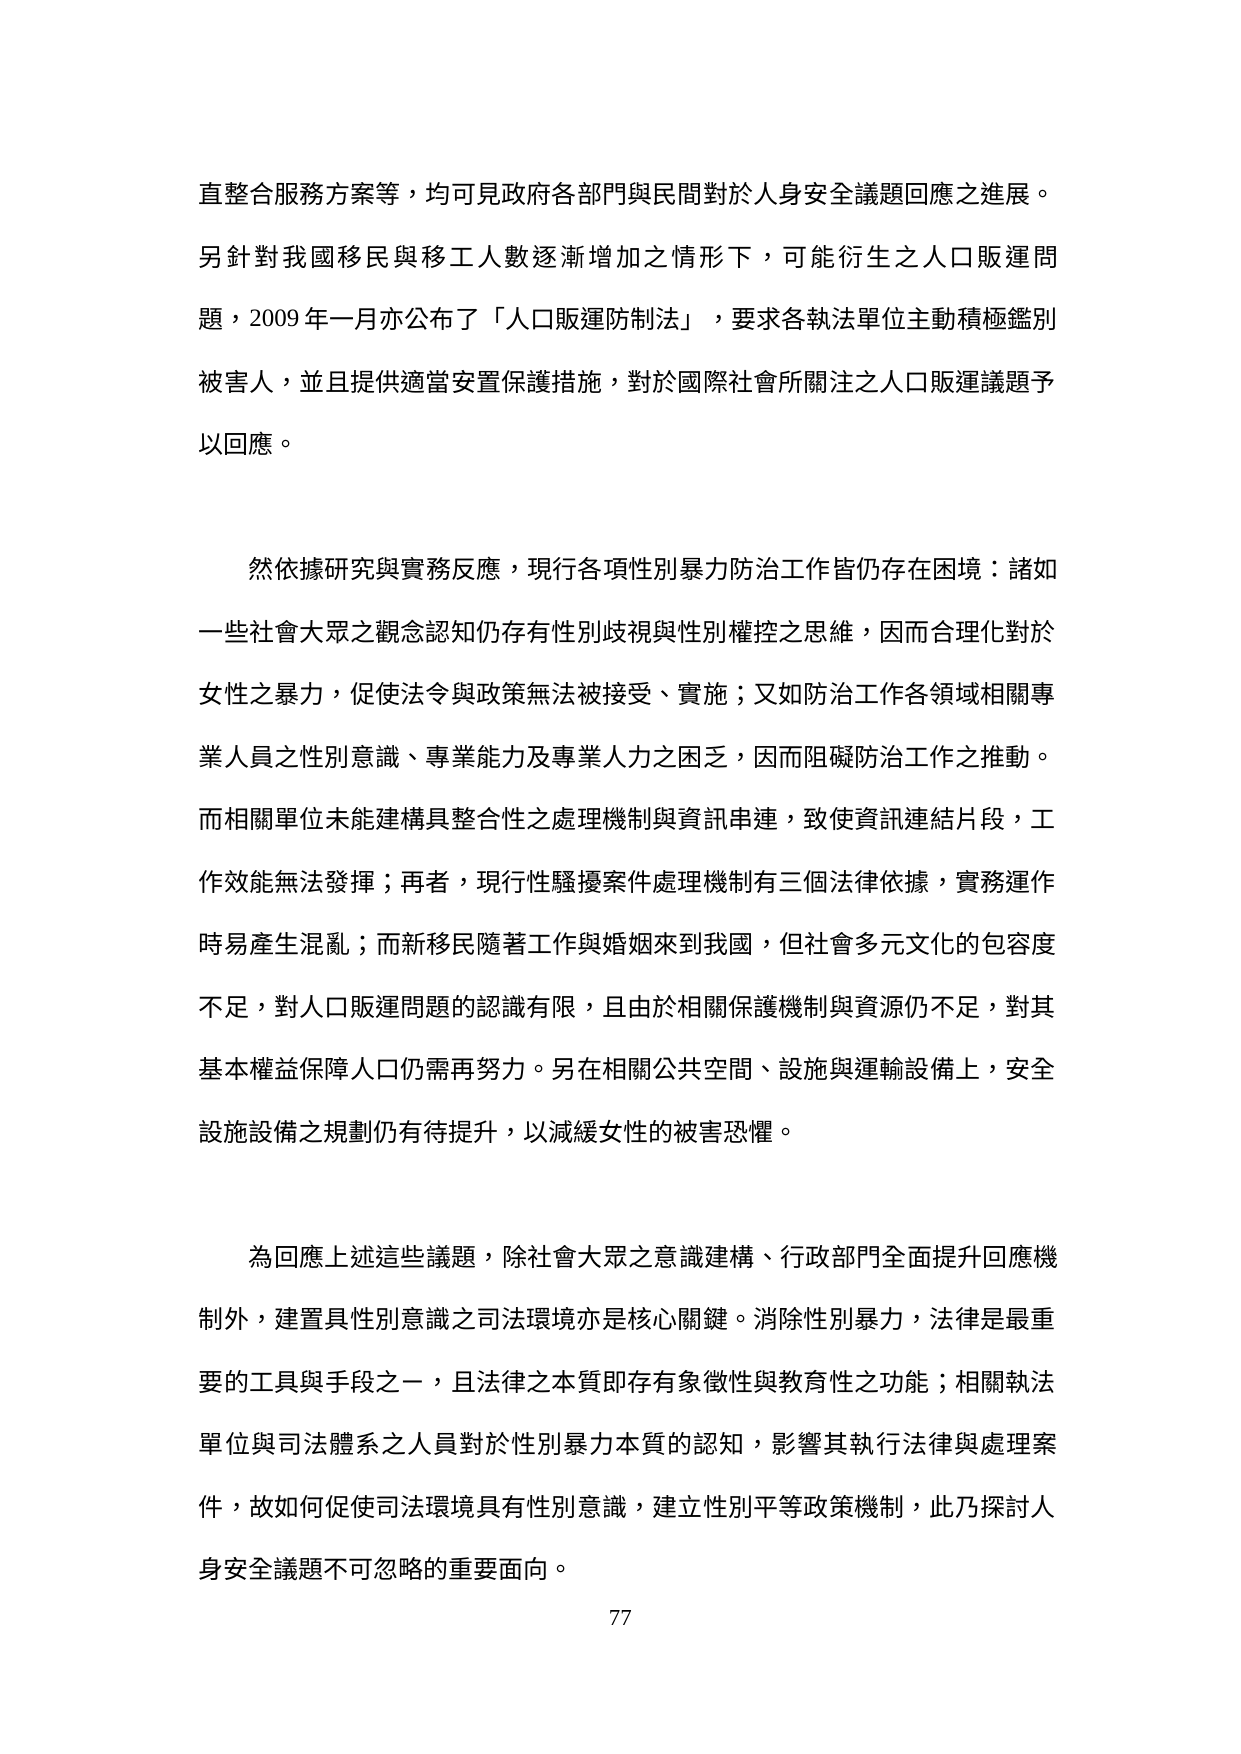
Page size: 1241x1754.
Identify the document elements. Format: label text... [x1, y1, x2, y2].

table_cell 直整合服務方案等，均可見政府各部門與民間對於人身安全議題回應之進展。另針對我國移民與移工人數逐漸增加之情形下，可能衍生之人口販運問題，2009年一月亦公布了「人口販運防制法」，要求各執法單位主動積極鑑別被害人，並且提供適當安置保護措施，對於國際社會所關注之人口販運議題予以回應。 然依據研究與實務反應，現行各項性別暴力防治工作皆仍存在困境：諸如一些社會大眾之觀念認知仍存有性別歧視與性別權控之思維，因而合理化對於女性之暴力，促使法令與政策無法被接受、實施；又如防治工作各領域相關專業人員之性別意識、專業能力及專業人力之困乏，因而阻礙防治工作之推動。而相關單位未能建構具整合性之處理機制與資訊串連，致使資訊連結片段，工作效能無法發揮；再者，現行性騷擾案件處理機制有三個法律依據，實務運作時易產生混亂；而新移民隨著工作與婚姻來到我國，但社會多元文化的包容度不足，對人口販運問題的認識有限，且由於相關保護機制與資源仍不足，對其基本權益保障人口仍需再努力。另在相關公共空間、設施與運輸設備上，安全設施設備之規劃仍有待提升，以減緩女性的被害恐懼。 為回應上述這些議題，除社會大眾之意識建構、行政部門全面提升回應機制外，建置具性別意識之司法環境亦是核心關鍵。消除性別暴力，法律是最重要的工具與手段之ㄧ，且法律之本質即存有象徵性與教育性之功能；相關執法單位與司法體系之人員對於性別暴力本質的認知，影響其執行法律與處理案件，故如何促使司法環境具有性別意識，建立性別平等政策機制，此乃探討人身安全議題不可忽略的重要面向。 [188, 89, 1070, 1589]
